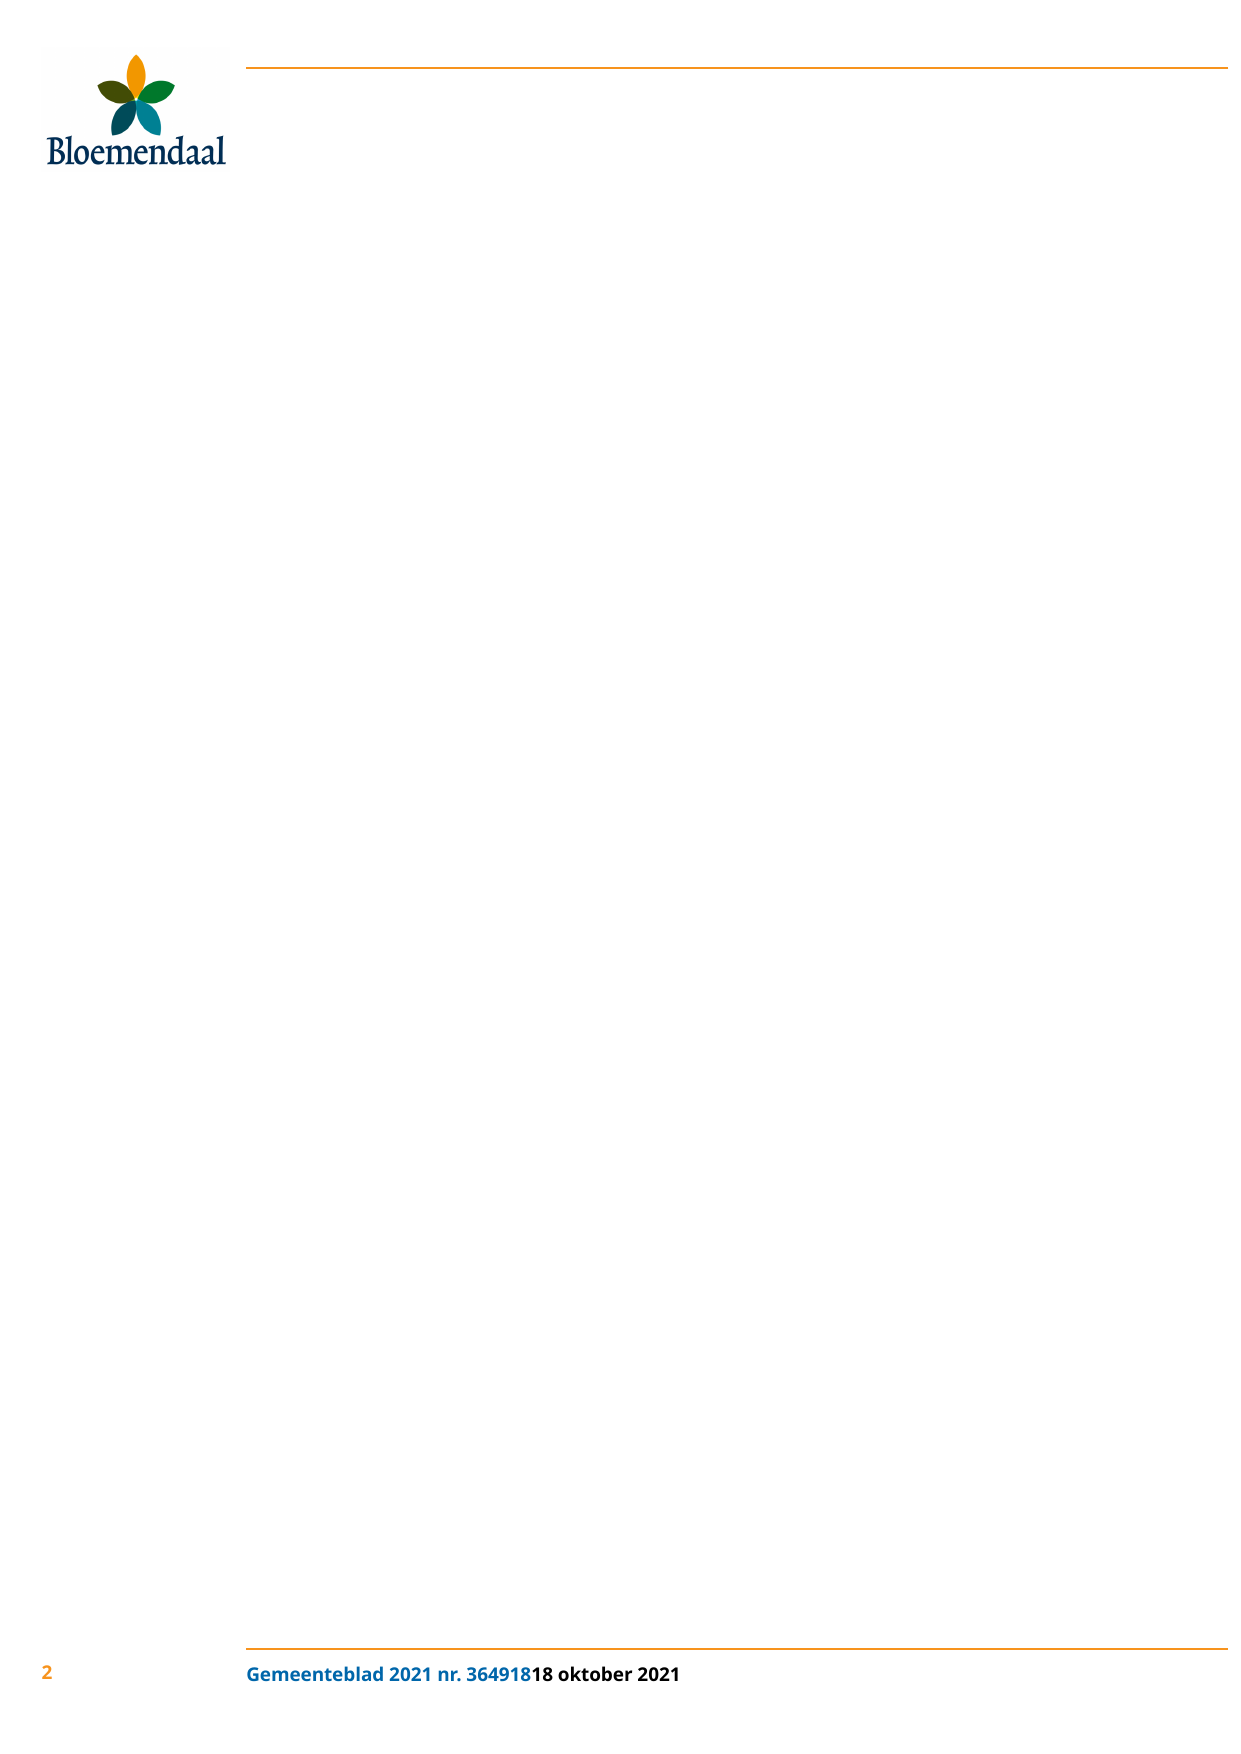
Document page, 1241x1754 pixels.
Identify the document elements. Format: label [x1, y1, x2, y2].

picture [41, 47, 231, 172]
